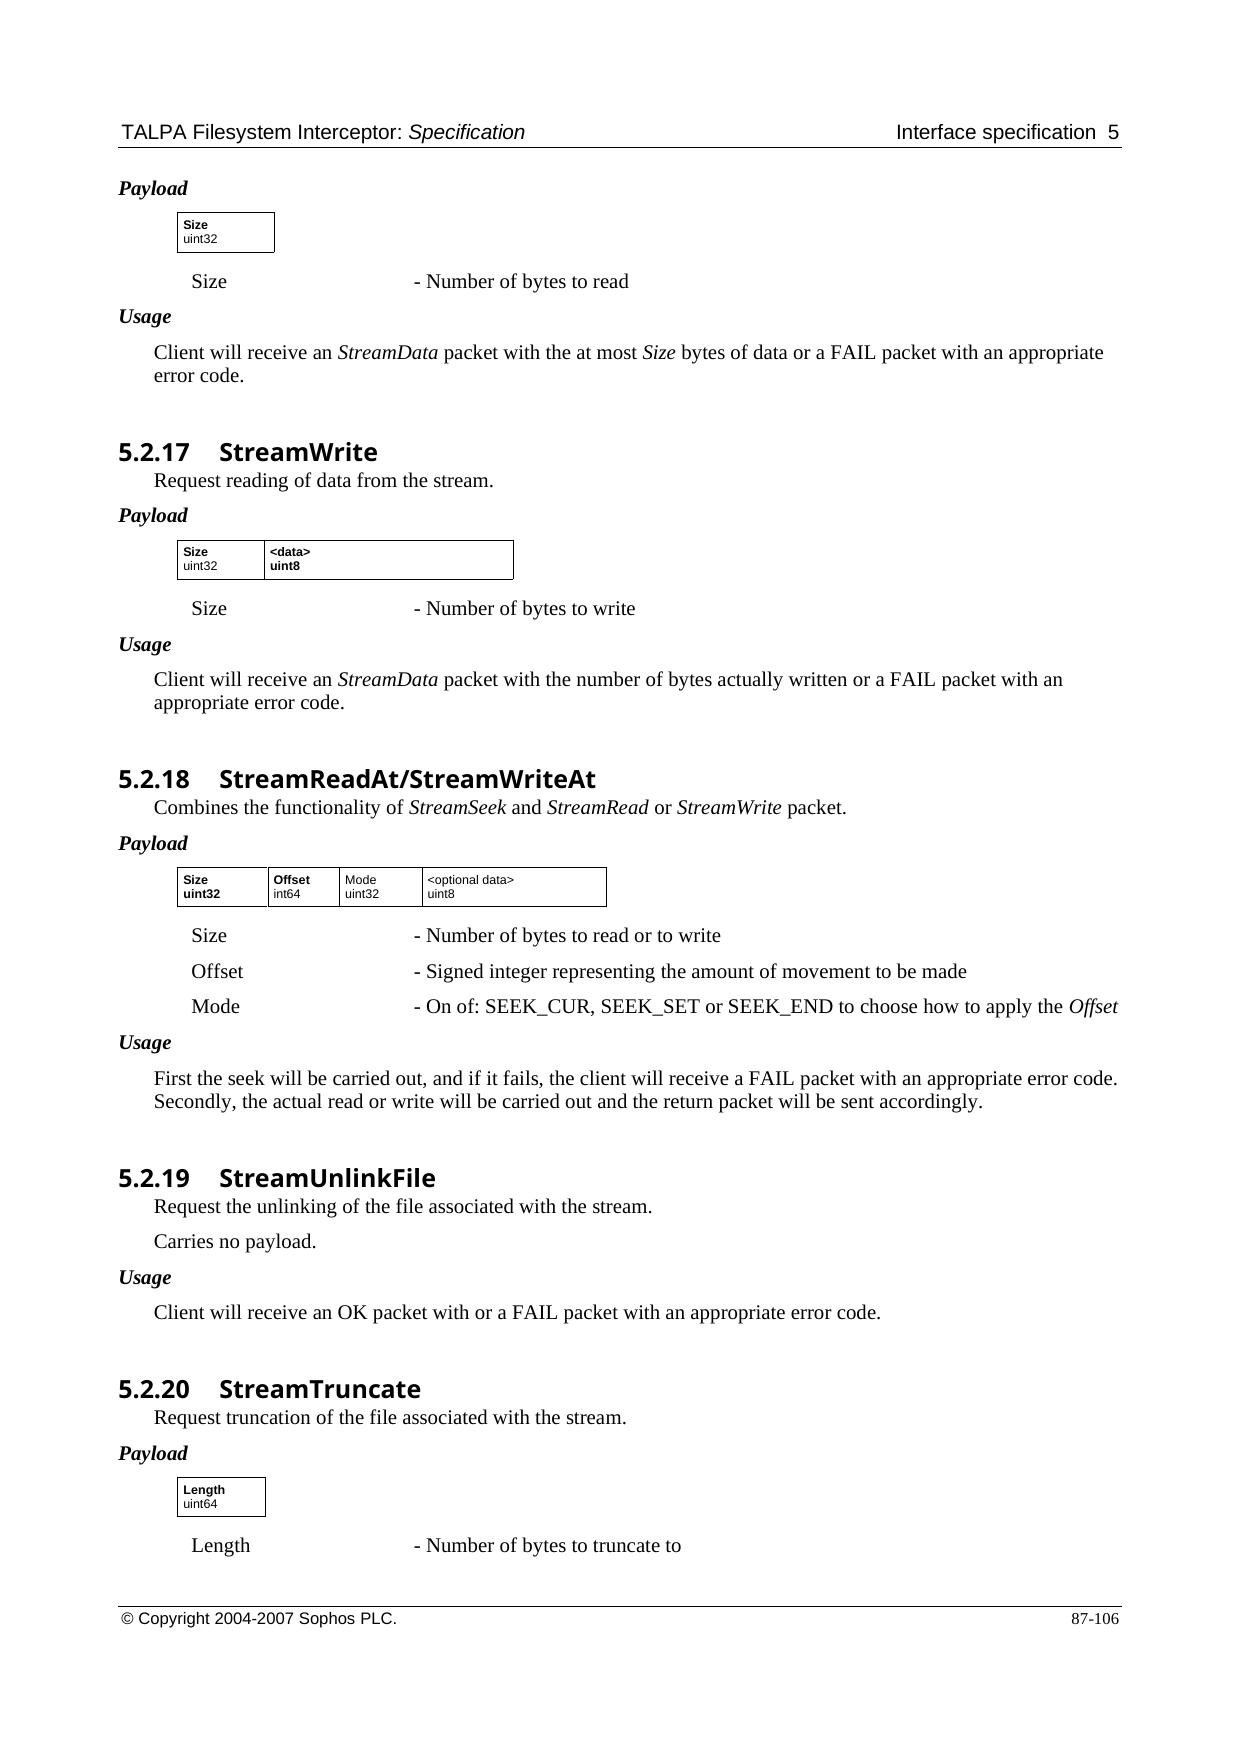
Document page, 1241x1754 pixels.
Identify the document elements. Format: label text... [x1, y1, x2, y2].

list Request reading of data from the stream. [124, 469, 1122, 492]
subtitle StreamUnlinkFile [118, 1161, 1122, 1194]
list Combines the functionality of StreamSeek and StreamRead or StreamWrite packet. [124, 796, 1122, 819]
table_header Size uint32 [178, 213, 274, 252]
table_header <data> uint8 [265, 541, 513, 579]
list Client will receive an StreamData packet with the at most Size bytes of data or a FAIL packet with an appropriate error code. [124, 341, 1122, 387]
text Mode - On of: SEEK_CUR, SEEK_SET or SEEK_END to choose how to apply the Offset [191, 995, 1122, 1018]
list Request the unlinking of the file associated with the stream. [124, 1194, 1122, 1217]
text Payload [118, 177, 1122, 200]
text Size - Number of bytes to write [191, 597, 1122, 620]
text Usage [118, 1266, 1122, 1288]
list Client will receive an OK packet with or a FAIL packet with an appropriate error code. [124, 1301, 1122, 1324]
list Request truncation of the file associated with the stream. [124, 1406, 1122, 1429]
table_header Offset int64 [269, 868, 339, 906]
text Payload [118, 1442, 1122, 1464]
table_header <optional data> uint8 [423, 868, 606, 906]
subtitle StreamWrite [118, 435, 1122, 469]
text Payload [118, 504, 1122, 527]
subtitle StreamTruncate [118, 1372, 1122, 1406]
list First the seek will be carried out, and if it fails, the client will receive a FAIL packet with an appropriate error code. Secondly, the actual read or write will be carried out and the return packet will be sent accordingly. [124, 1066, 1122, 1112]
table_header Size uint32 [178, 541, 264, 579]
text Usage [118, 1031, 1122, 1054]
text Offset - Signed integer representing the amount of movement to be made [191, 960, 1122, 983]
table_header Size uint32 [178, 868, 267, 906]
text Usage [118, 632, 1122, 656]
subtitle StreamReadAt/StreamWriteAt [118, 762, 1122, 796]
table_header Length uint64 [178, 1478, 265, 1516]
text Usage [118, 305, 1122, 328]
text Payload [118, 832, 1122, 854]
text Size - Number of bytes to read or to write [191, 924, 1122, 947]
list Carries no payload. [124, 1230, 1122, 1253]
table_header Mode uint32 [340, 868, 422, 906]
list Client will receive an StreamData packet with the number of bytes actually written or a FAIL packet with an appropriate error code. [124, 668, 1122, 714]
text Size - Number of bytes to read [191, 269, 1122, 293]
text Length - Number of bytes to truncate to [191, 1534, 1122, 1557]
